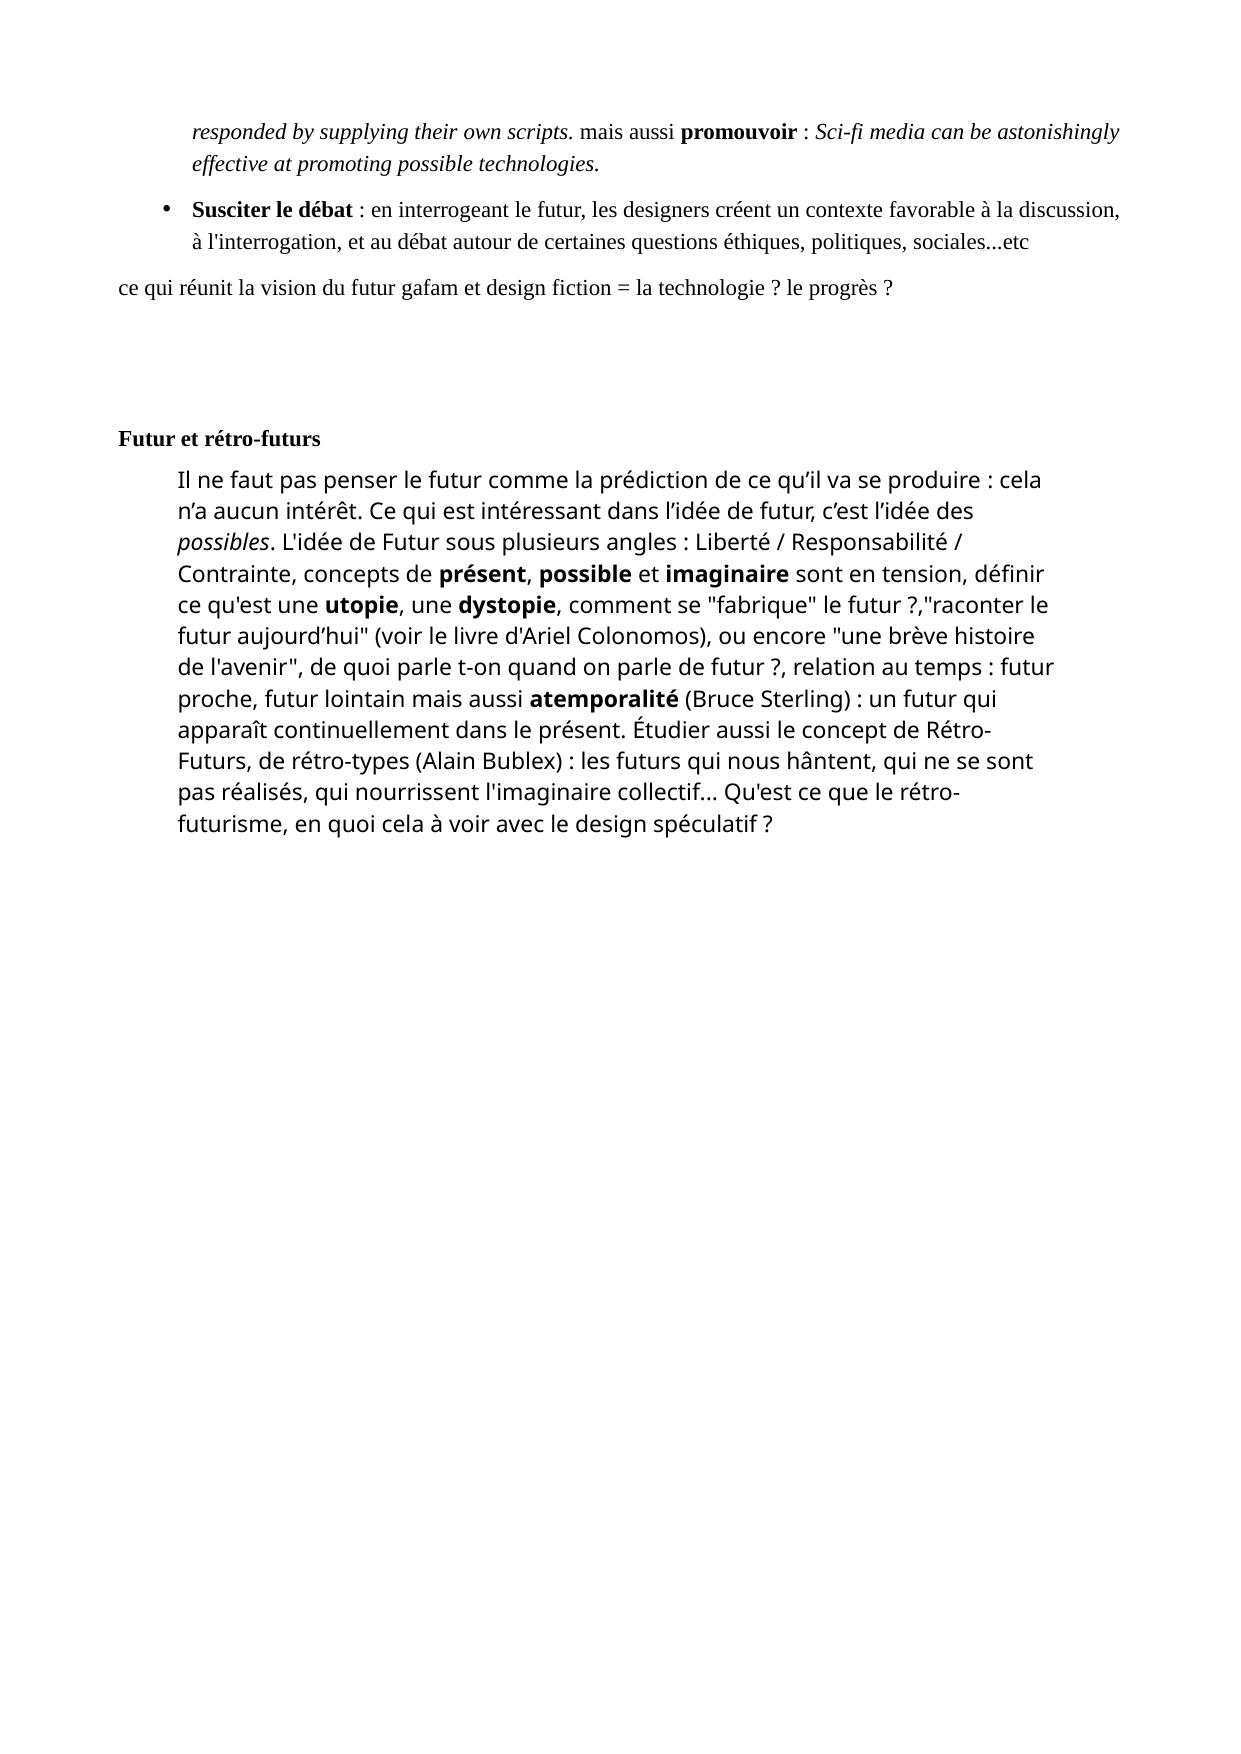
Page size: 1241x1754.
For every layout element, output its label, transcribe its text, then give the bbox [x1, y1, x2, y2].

text ce qui réunit la vision du futur gafam et design fiction = la technologie ? le progrès ? [118, 274, 1122, 300]
subtitle Futur et rétro-futurs [118, 425, 1122, 451]
list responded by supplying their own scripts. mais aussi promouvoir : Sci-fi media can be astonishingly effective at promoting possible technologies. [162, 118, 1122, 176]
list Susciter le débat : en interrogeant le futur, les designers créent un contexte favorable à la discussion, à l'interrogation, et au débat autour de certaines questions éthiques, politiques, sociales...etc [162, 196, 1122, 254]
text Il ne faut pas penser le futur comme la prédiction de ce qu’il va se produire : cela n’a aucun intérêt. Ce qui est intéressant dans l’idée de futur, c’est l’idée des possibles. L'idée de Futur sous plusieurs angles : Liberté / Responsabilité / Contrainte, concepts de présent, possible et imaginaire sont en tension, définir ce qu'est une utopie, une dystopie, comment se "fabrique" le futur ?,"raconter le futur aujourd’hui" (voir le livre d'Ariel Colonomos), ou encore "une brève histoire de l'avenir", de quoi parle t-on quand on parle de futur ?, relation au temps : futur proche, futur lointain mais aussi atemporalité (Bruce Sterling) : un futur qui apparaît continuellement dans le présent. Étudier aussi le concept de Rétro-Futurs, de rétro-types (Alain Bublex) : les futurs qui nous hântent, qui ne se sont pas réalisés, qui nourrissent l'imaginaire collectif... Qu'est ce que le rétro-futurisme, en quoi cela à voir avec le design spéculatif ? [177, 464, 1063, 839]
